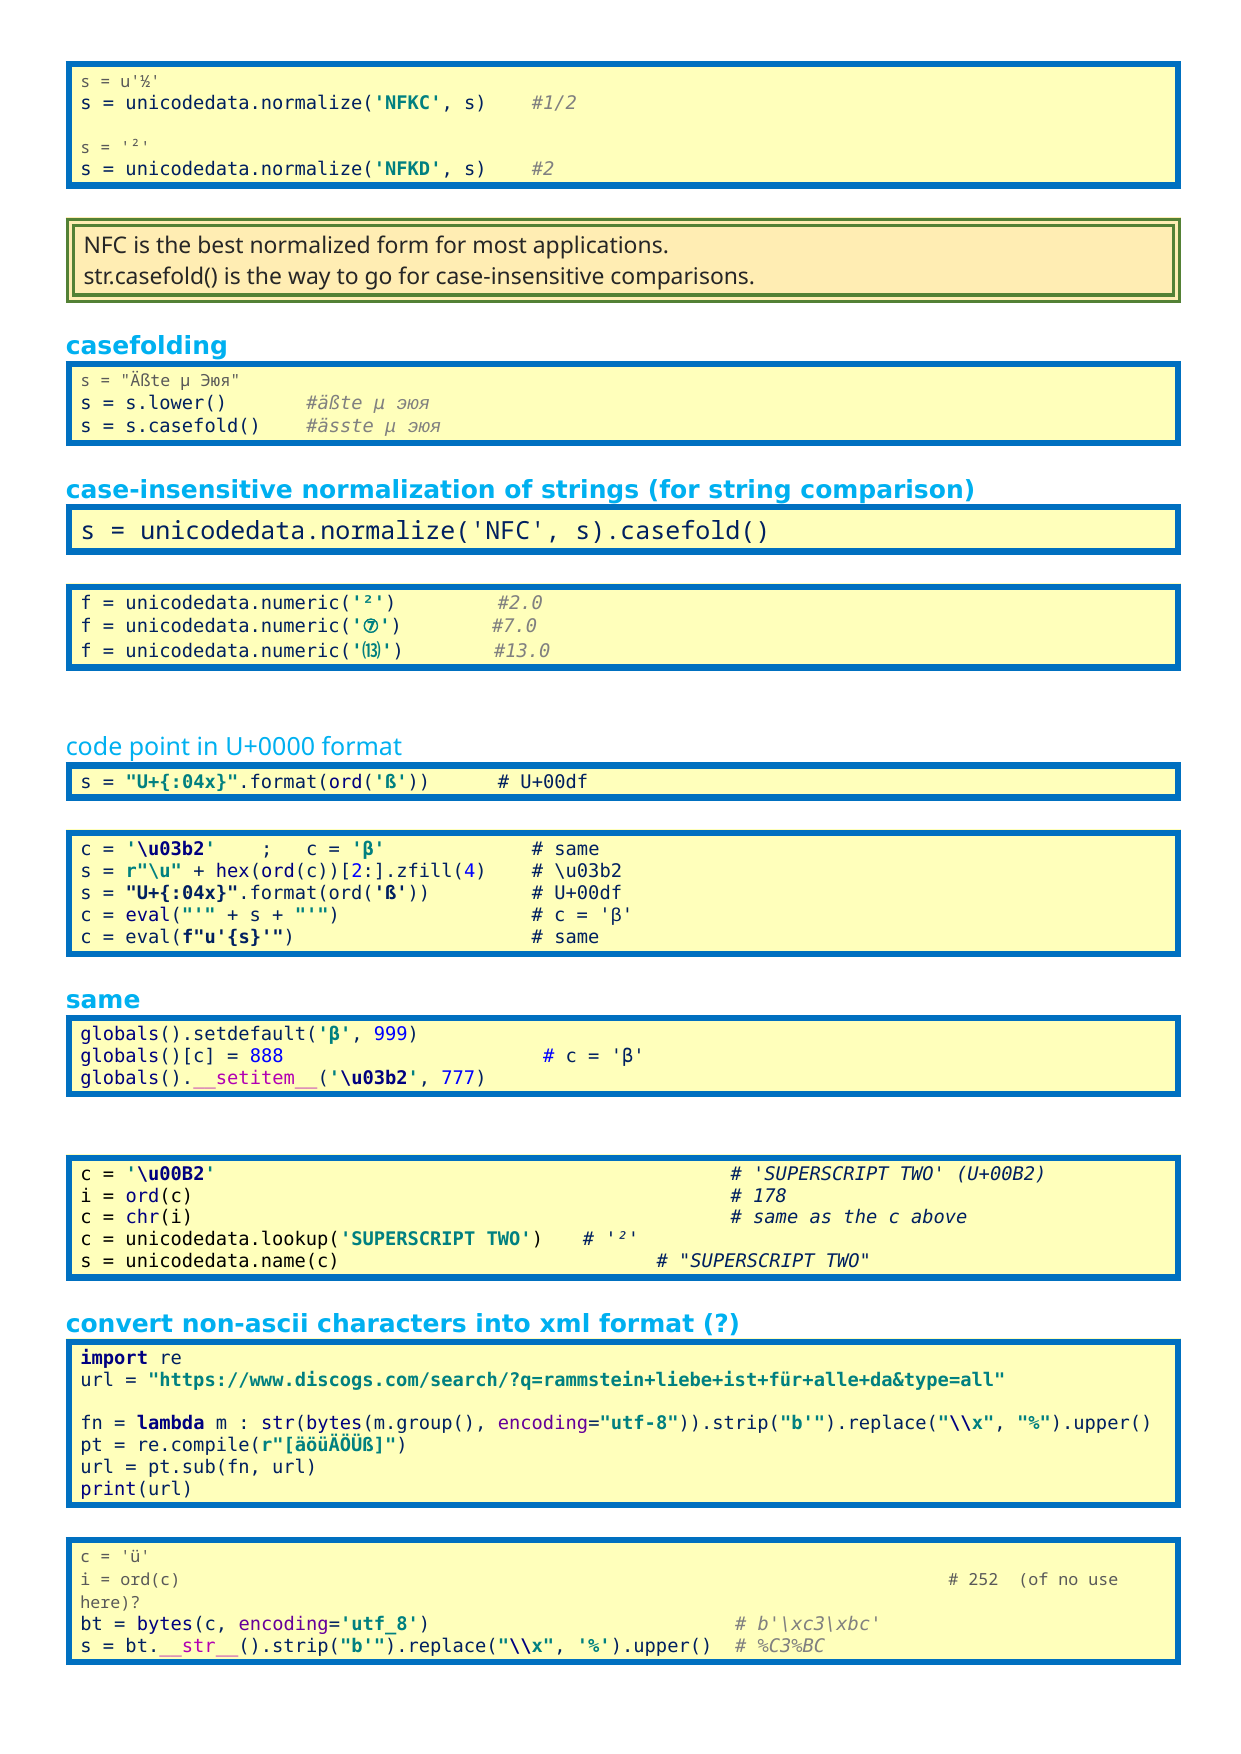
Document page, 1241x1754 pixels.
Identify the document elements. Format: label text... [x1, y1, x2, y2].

text c = 'ü' i = ord(c) # 252 (of no use here)? bt = bytes(c, encoding='utf_8') # b'\xc3\xbc' s = bt.__str__().strip("b'").replace("\\x", '%').upper() # %C3%BC [72, 1543, 1175, 1659]
text f = unicodedata.numeric('²') #2.0 f = unicodedata.numeric('⑦') #7.0 f = unicodedata.numeric('⒀') #13.0 [72, 590, 1175, 664]
title same [66, 986, 1181, 1015]
text NFC is the best normalized form for most applications. [69, 221, 1178, 249]
text globals().setdefault('β', 999) globals()[c] = 888 # c = 'β' globals().__setitem__('\u03b2', 777) [72, 1021, 1175, 1091]
text s = u'½' s = unicodedata.normalize('NFKC', s) #1/2 s = '²' s = unicodedata.normalize('NFKD', s) #2 [72, 67, 1175, 182]
text s = "Äßte µ Эюя" s = s.lower() #äßte µ эюя s = s.casefold() #ässte μ эюя [72, 367, 1175, 440]
text str.casefold() is the way to go for case-insensitive comparisons. [69, 249, 1178, 300]
title casefolding [66, 332, 1181, 361]
text c = '\u00B2' # 'SUPERSCRIPT TWO' (U+00B2) i = ord(c) # 178 c = chr(i) # same as the c above c = unicodedata.lookup('SUPERSCRIPT TWO') # '²' s = unicodedata.name(c) # "SUPERSCRIPT TWO" [72, 1161, 1175, 1274]
text c = '\u03b2' ; c = 'β' # same s = r"\u" + hex(ord(c))[2:].zfill(4) # \u03b2 s = "U+{:04x}".format(ord('ß')) # U+00df [72, 836, 1175, 895]
title case-insensitive normalization of strings (for string comparison) [66, 475, 1181, 504]
text s = "U+{:04x}".format(ord('ß')) # U+00df [72, 769, 1175, 794]
text c = eval(f"u'{s}'") # same [72, 918, 1175, 951]
text s = unicodedata.normalize('NFC', s).casefold() [72, 510, 1175, 548]
title convert non-ascii characters into xml format (?) [66, 1309, 1181, 1338]
title code point in U+0000 format [66, 728, 1181, 762]
text import re url = "https://www.discogs.com/search/?q=rammstein+liebe+ist+für+alle+da&type=all" fn = lambda m : str(bytes(m.group(), encoding="utf-8")).strip("b'").replace("\\x", "%").upper() pt = re.compile(r"[äöüÄÖÜß]") url = pt.sub(fn, url) print(url) [72, 1345, 1175, 1502]
text c = eval("'" + s + "'") # c = 'β' [72, 895, 1175, 918]
